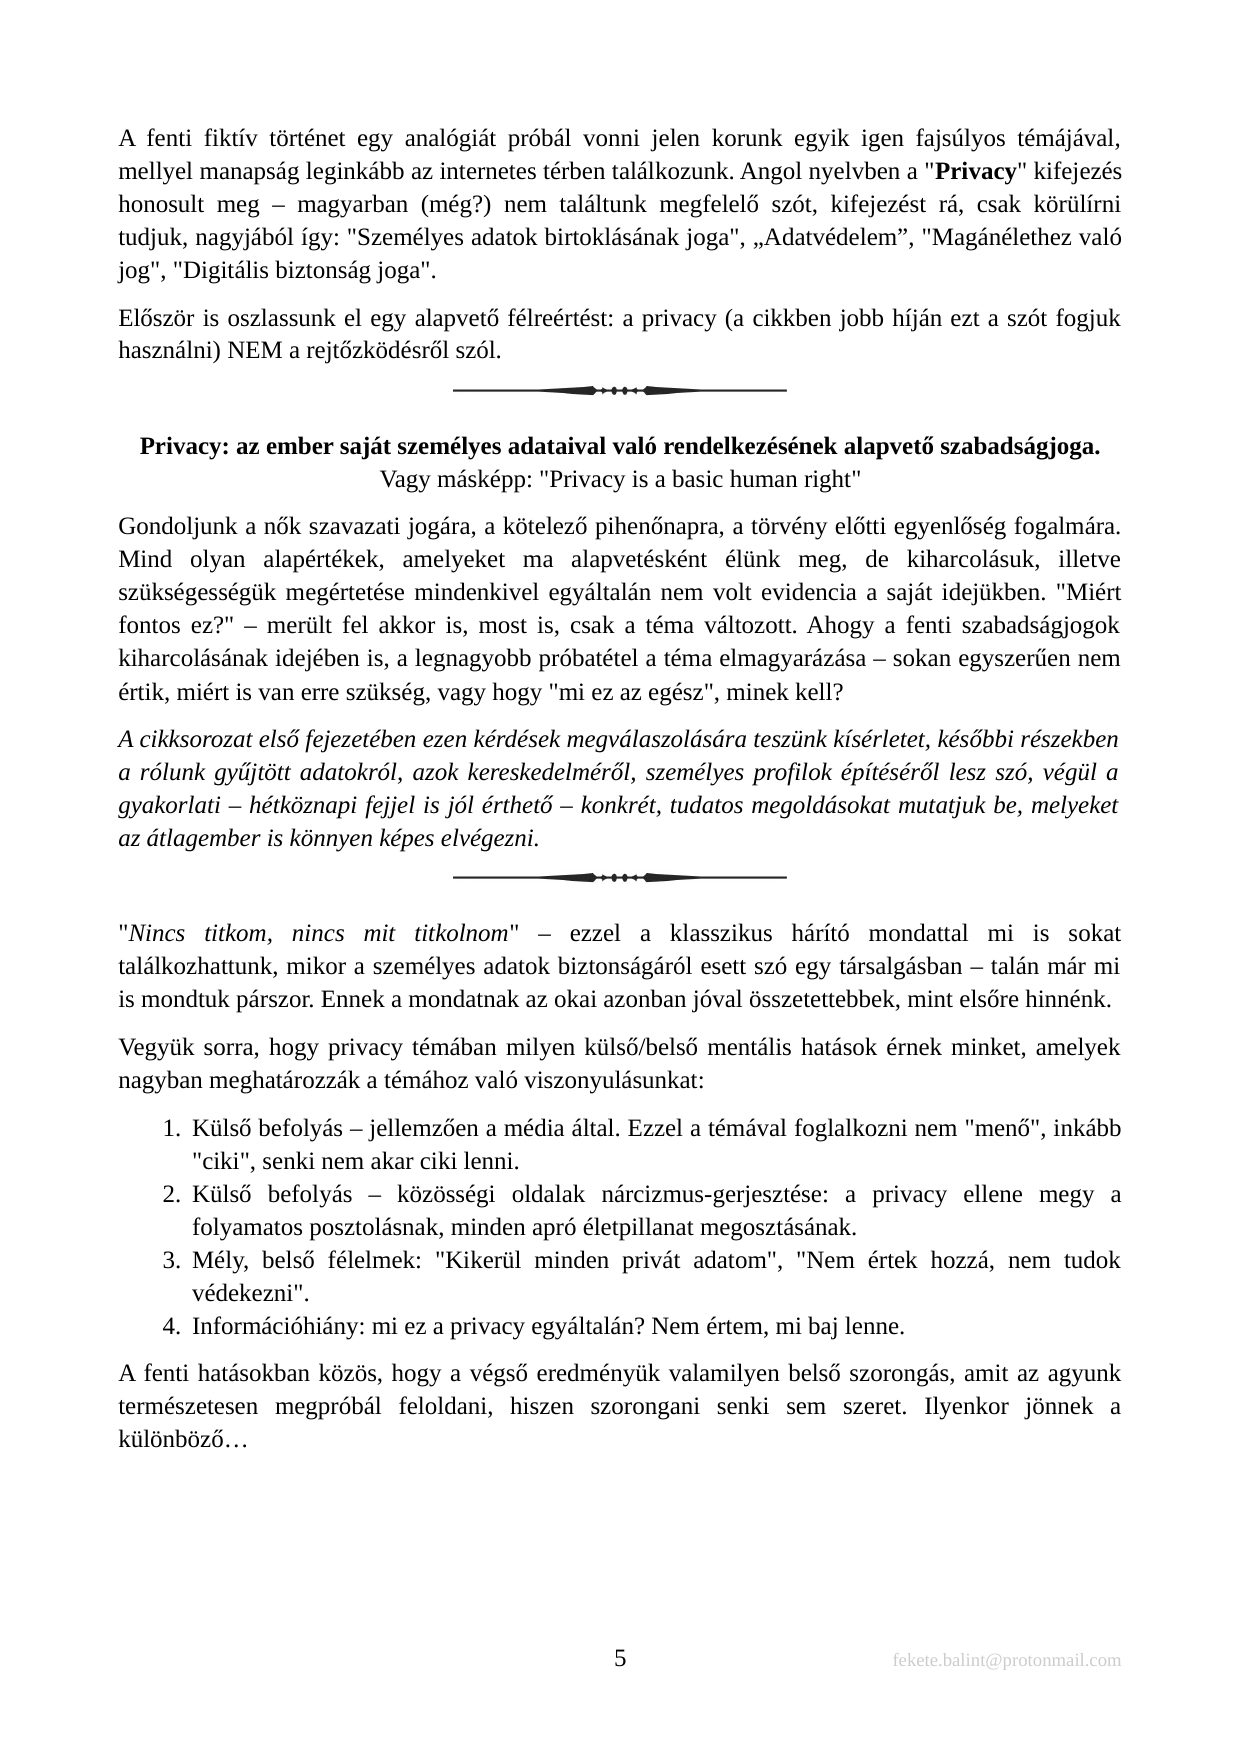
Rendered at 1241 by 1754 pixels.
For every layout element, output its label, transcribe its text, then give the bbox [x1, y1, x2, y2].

list Külső befolyás – közösségi oldalak nárcizmus-gerjesztése: a privacy ellene megy a folyamatos posztolásnak, minden apró életpillanat megosztásának. [162, 1179, 1122, 1241]
text A fenti fiktív történet egy analógiát próbál vonni jelen korunk egyik igen fajsúlyos témájával, mellyel manapság leginkább az internetes térben találkozunk. Angol nyelvben a "Privacy" kifejezés honosult meg – magyarban (még?) nem találtunk megfelelő szót, kifejezést rá, csak körülírni tudjuk, nagyjából így: "Személyes adatok birtoklásának joga", „Adatvédelem”, "Magánélethez való jog", "Digitális biztonság joga". [118, 123, 1122, 284]
list Információhiány: mi ez a privacy egyáltalán? Nem értem, mi baj lenne. [162, 1311, 1122, 1339]
text Először is oszlassunk el egy alapvető félreértést: a privacy (a cikkben jobb híján ezt a szót fogjuk használni) NEM a rejtőzködésről szól. [118, 303, 1122, 364]
text A cikksorozat első fejezetében ezen kérdések megválaszolására teszünk kísérletet, későbbi részekben a rólunk gyűjtött adatokról, azok kereskedelméről, személyes profilok építéséről lesz szó, végül a gyakorlati – hétköznapi fejjel is jól érthető – konkrét, tudatos megoldásokat mutatjuk be, melyeket az átlagember is könnyen képes elvégezni. [118, 724, 1122, 852]
text Vegyük sorra, hogy privacy témában milyen külső/belső mentális hatások érnek minket, amelyek nagyban meghatározzák a témához való viszonyulásunkat: [118, 1032, 1122, 1094]
text "Nincs titkom, nincs mit titkolnom" – ezzel a klasszikus hárító mondattal mi is sokat találkozhattunk, mikor a személyes adatok biztonságáról esett szó egy társalgásban – talán már mi is mondtuk párszor. Ennek a mondatnak az okai azonban jóval összetettebbek, mint elsőre hinnénk. [118, 918, 1122, 1013]
list Külső befolyás – jellemzően a média által. Ezzel a témával foglalkozni nem "menő", inkább "ciki", senki nem akar ciki lenni. [162, 1113, 1122, 1174]
picture [451, 870, 789, 884]
text Privacy: az ember saját személyes adataival való rendelkezésének alapvető szabadságjoga. Vagy másképp: "Privacy is a basic human right" [118, 431, 1122, 493]
picture [451, 383, 789, 397]
text A fenti hatásokban közös, hogy a végső eredményük valamilyen belső szorongás, amit az agyunk természetesen megpróbál feloldani, hiszen szorongani senki sem szeret. Ilyenkor jönnek a különböző… [118, 1358, 1122, 1453]
text Gondoljunk a nők szavazati jogára, a kötelező pihenőnapra, a törvény előtti egyenlőség fogalmára. Mind olyan alapértékek, amelyeket ma alapvetésként élünk meg, de kiharcolásuk, illetve szükségességük megértetése mindenkivel egyáltalán nem volt evidencia a saját idejükben. "Miért fontos ez?" – merült fel akkor is, most is, csak a téma változott. Ahogy a fenti szabadságjogok kiharcolásának idejében is, a legnagyobb próbatétel a téma elmagyarázása – sokan egyszerűen nem értik, miért is van erre szükség, vagy hogy "mi ez az egész", minek kell? [118, 511, 1122, 705]
list Mély, belső félelmek: "Kikerül minden privát adatom", "Nem értek hozzá, nem tudok védekezni". [162, 1245, 1122, 1307]
